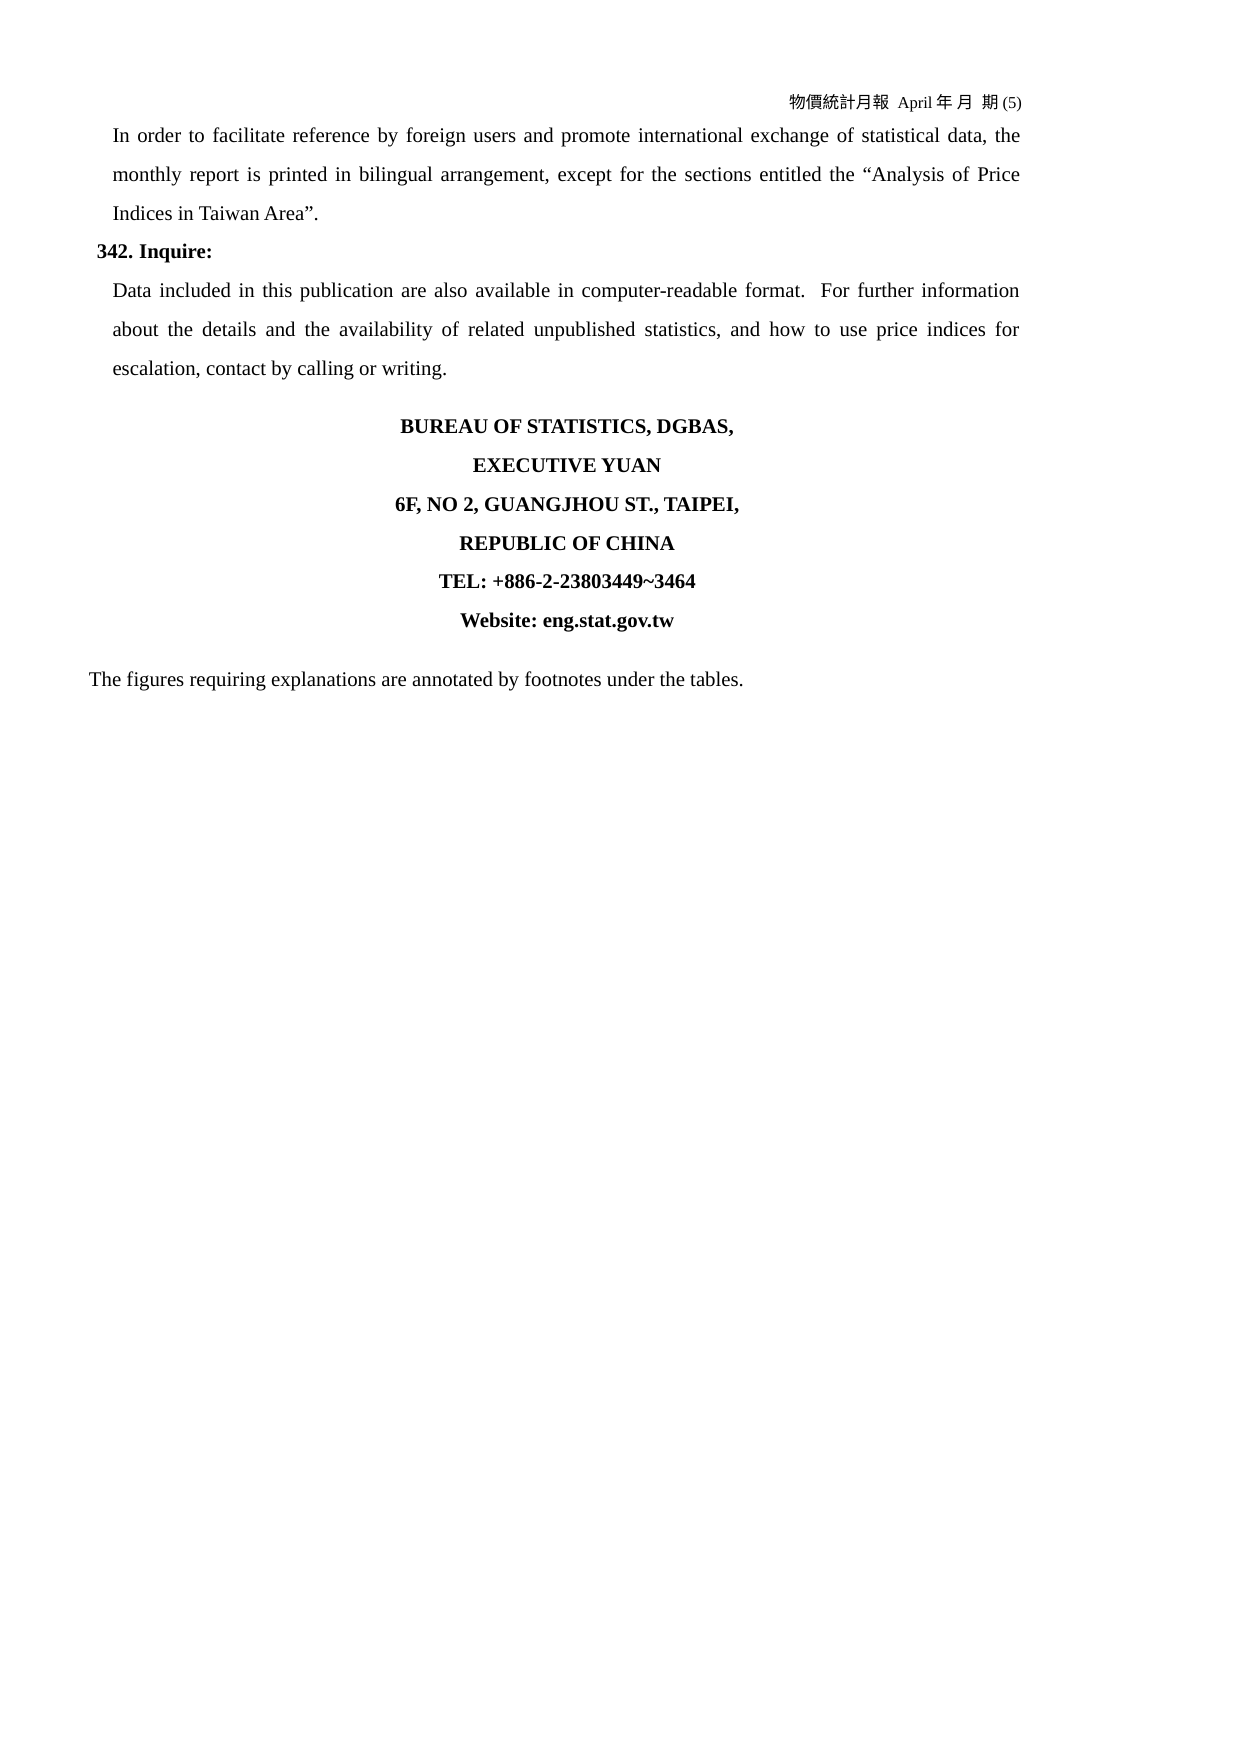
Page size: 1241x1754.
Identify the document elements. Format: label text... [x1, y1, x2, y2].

text Data included in this publication are also available in computer-readable format. For further information about the details and the availability of related unpublished statistics, and how to use price indices for escalation, contact by calling or writing. [112, 271, 1022, 388]
text In order to facilitate reference by foreign users and promote international exchange of statistical data, the monthly report is printed in bilingual arrangement, except for the sections entitled the “Analysis of Price Indices in Taiwan Area”. [112, 116, 1022, 232]
text BUREAU OF STATISTICS, DGBAS, [112, 407, 1022, 446]
text Website: eng.stat.gov.tw [112, 601, 1022, 640]
text 6F, NO 2, GUANGJHOU ST., TAIPEI, [112, 485, 1022, 524]
text REPUBLIC OF CHINA [112, 524, 1022, 563]
text The figures requiring explanations are annotated by footnotes under the tables. [89, 660, 1022, 698]
list Inquire: [97, 232, 1022, 271]
text EXECUTIVE YUAN [112, 446, 1022, 485]
text TEL: +886-2-23803449~3464 [112, 563, 1022, 601]
